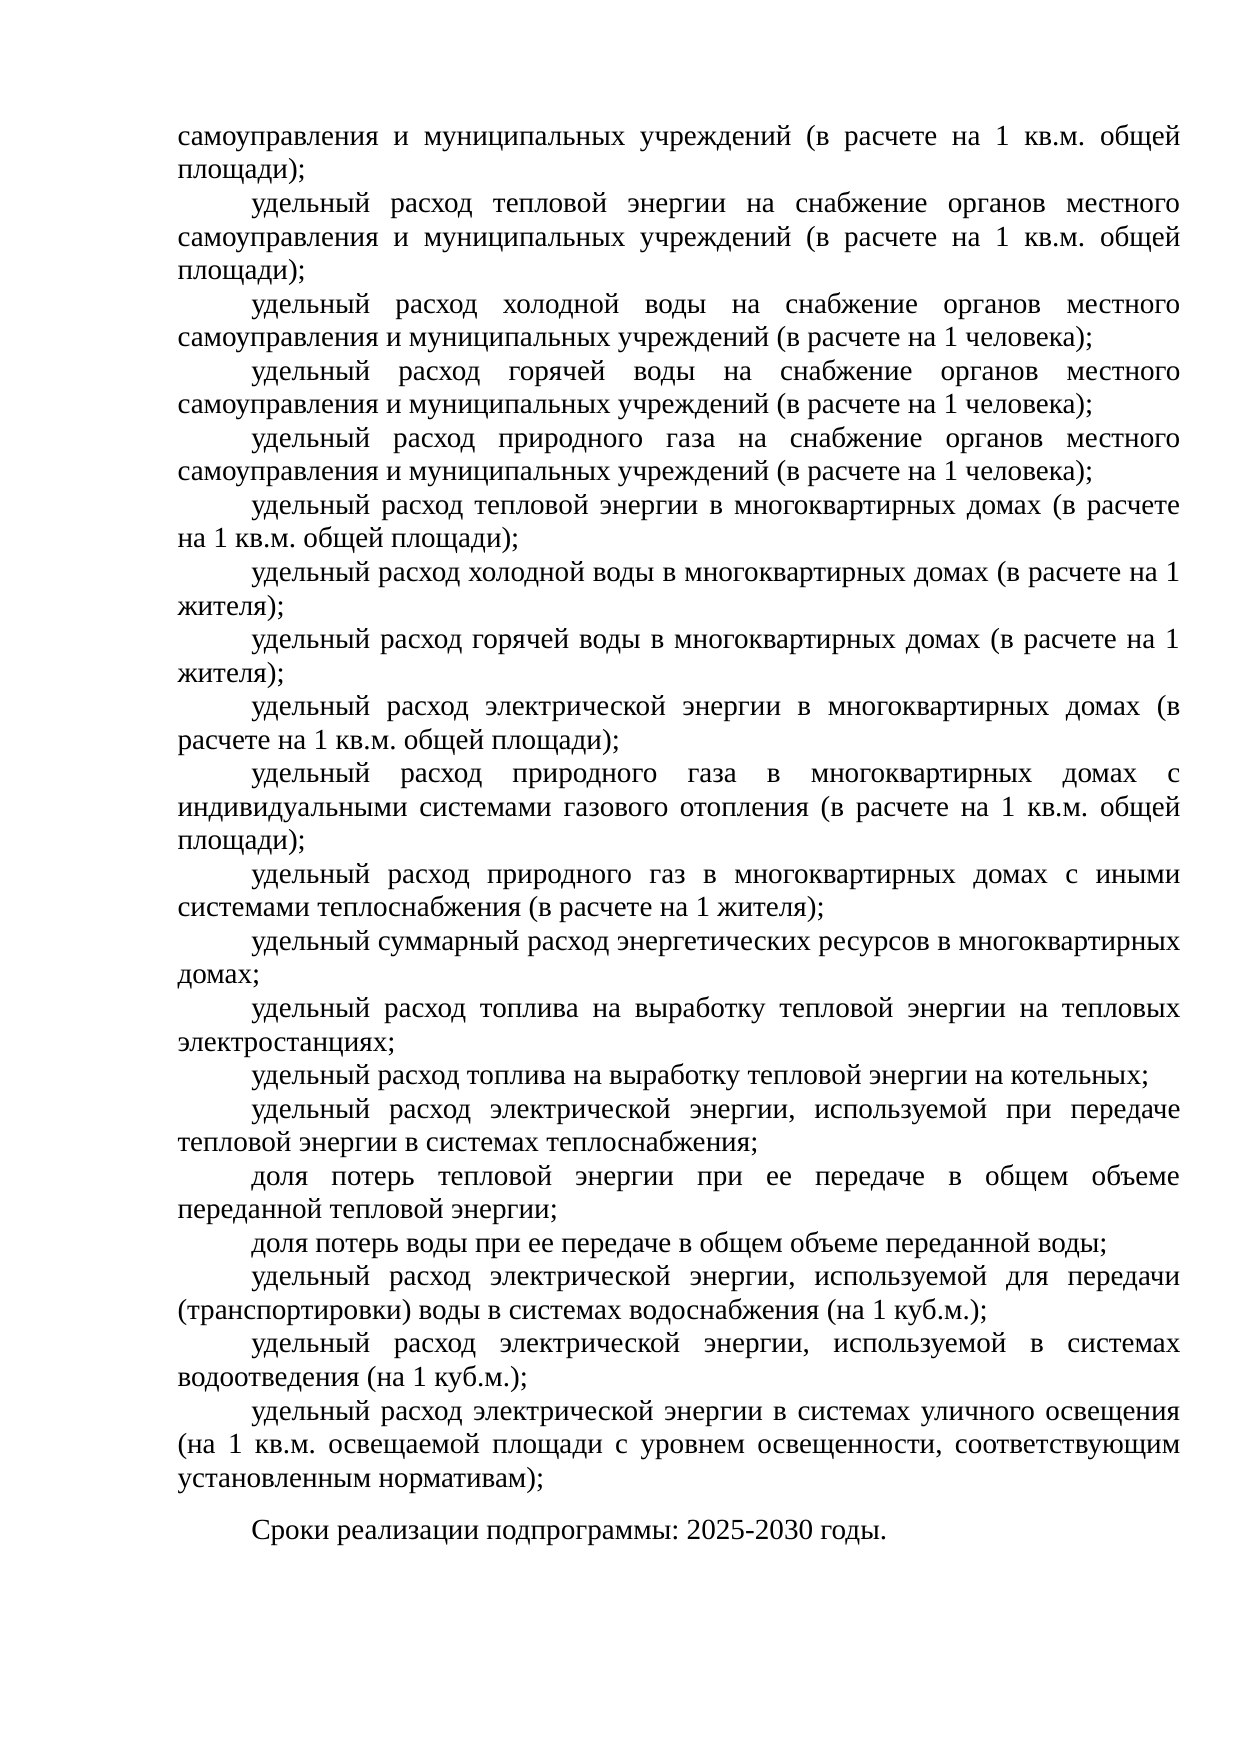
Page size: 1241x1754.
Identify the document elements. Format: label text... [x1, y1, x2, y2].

text удельный расход электрической энергии, используемой при передаче тепловой энергии в системах теплоснабжения; [177, 1091, 1181, 1158]
text удельный расход электрической энергии в многоквартирных домах (в расчете на 1 кв.м. общей площади); [177, 688, 1181, 755]
text удельный расход горячей воды на снабжение органов местного самоуправления и муниципальных учреждений (в расчете на 1 человека); [177, 353, 1181, 420]
text удельный расход тепловой энергии на снабжение органов местного самоуправления и муниципальных учреждений (в расчете на 1 кв.м. общей площади); [177, 185, 1181, 286]
text удельный расход холодной воды в многоквартирных домах (в расчете на 1 жителя); [177, 554, 1181, 621]
text удельный расход тепловой энергии в многоквартирных домах (в расчете на 1 кв.м. общей площади); [177, 487, 1181, 554]
text удельный расход топлива на выработку тепловой энергии на тепловых электростанциях; [177, 990, 1181, 1057]
text удельный расход холодной воды на снабжение органов местного самоуправления и муниципальных учреждений (в расчете на 1 человека); [177, 286, 1181, 353]
text удельный расход природного газа в многоквартирных домах с индивидуальными системами газового отопления (в расчете на 1 кв.м. общей площади); [177, 755, 1181, 856]
text самоуправления и муниципальных учреждений (в расчете на 1 кв.м. общей площади); [177, 118, 1181, 185]
text удельный расход горячей воды в многоквартирных домах (в расчете на 1 жителя); [177, 621, 1181, 688]
text удельный расход электрической энергии, используемой для передачи (транспортировки) воды в системах водоснабжения (на 1 куб.м.); [177, 1258, 1181, 1326]
text доля потерь воды при ее передаче в общем объеме переданной воды; [177, 1225, 1181, 1258]
text удельный расход топлива на выработку тепловой энергии на котельных; [177, 1057, 1181, 1091]
text удельный расход природного газ в многоквартирных домах с иными системами теплоснабжения (в расчете на 1 жителя); [177, 856, 1181, 923]
text удельный расход электрической энергии в системах уличного освещения (на 1 кв.м. освещаемой площади с уровнем освещенности, соответствующим установленным нормативам); [177, 1393, 1181, 1493]
text удельный расход электрической энергии, используемой в системах водоотведения (на 1 куб.м.); [177, 1326, 1181, 1393]
text Сроки реализации подпрограммы: 2025-2030 годы. [177, 1512, 1181, 1546]
text удельный суммарный расход энергетических ресурсов в многоквартирных домах; [177, 923, 1181, 990]
text удельный расход природного газа на снабжение органов местного самоуправления и муниципальных учреждений (в расчете на 1 человека); [177, 420, 1181, 487]
text доля потерь тепловой энергии при ее передаче в общем объеме переданной тепловой энергии; [177, 1158, 1181, 1225]
